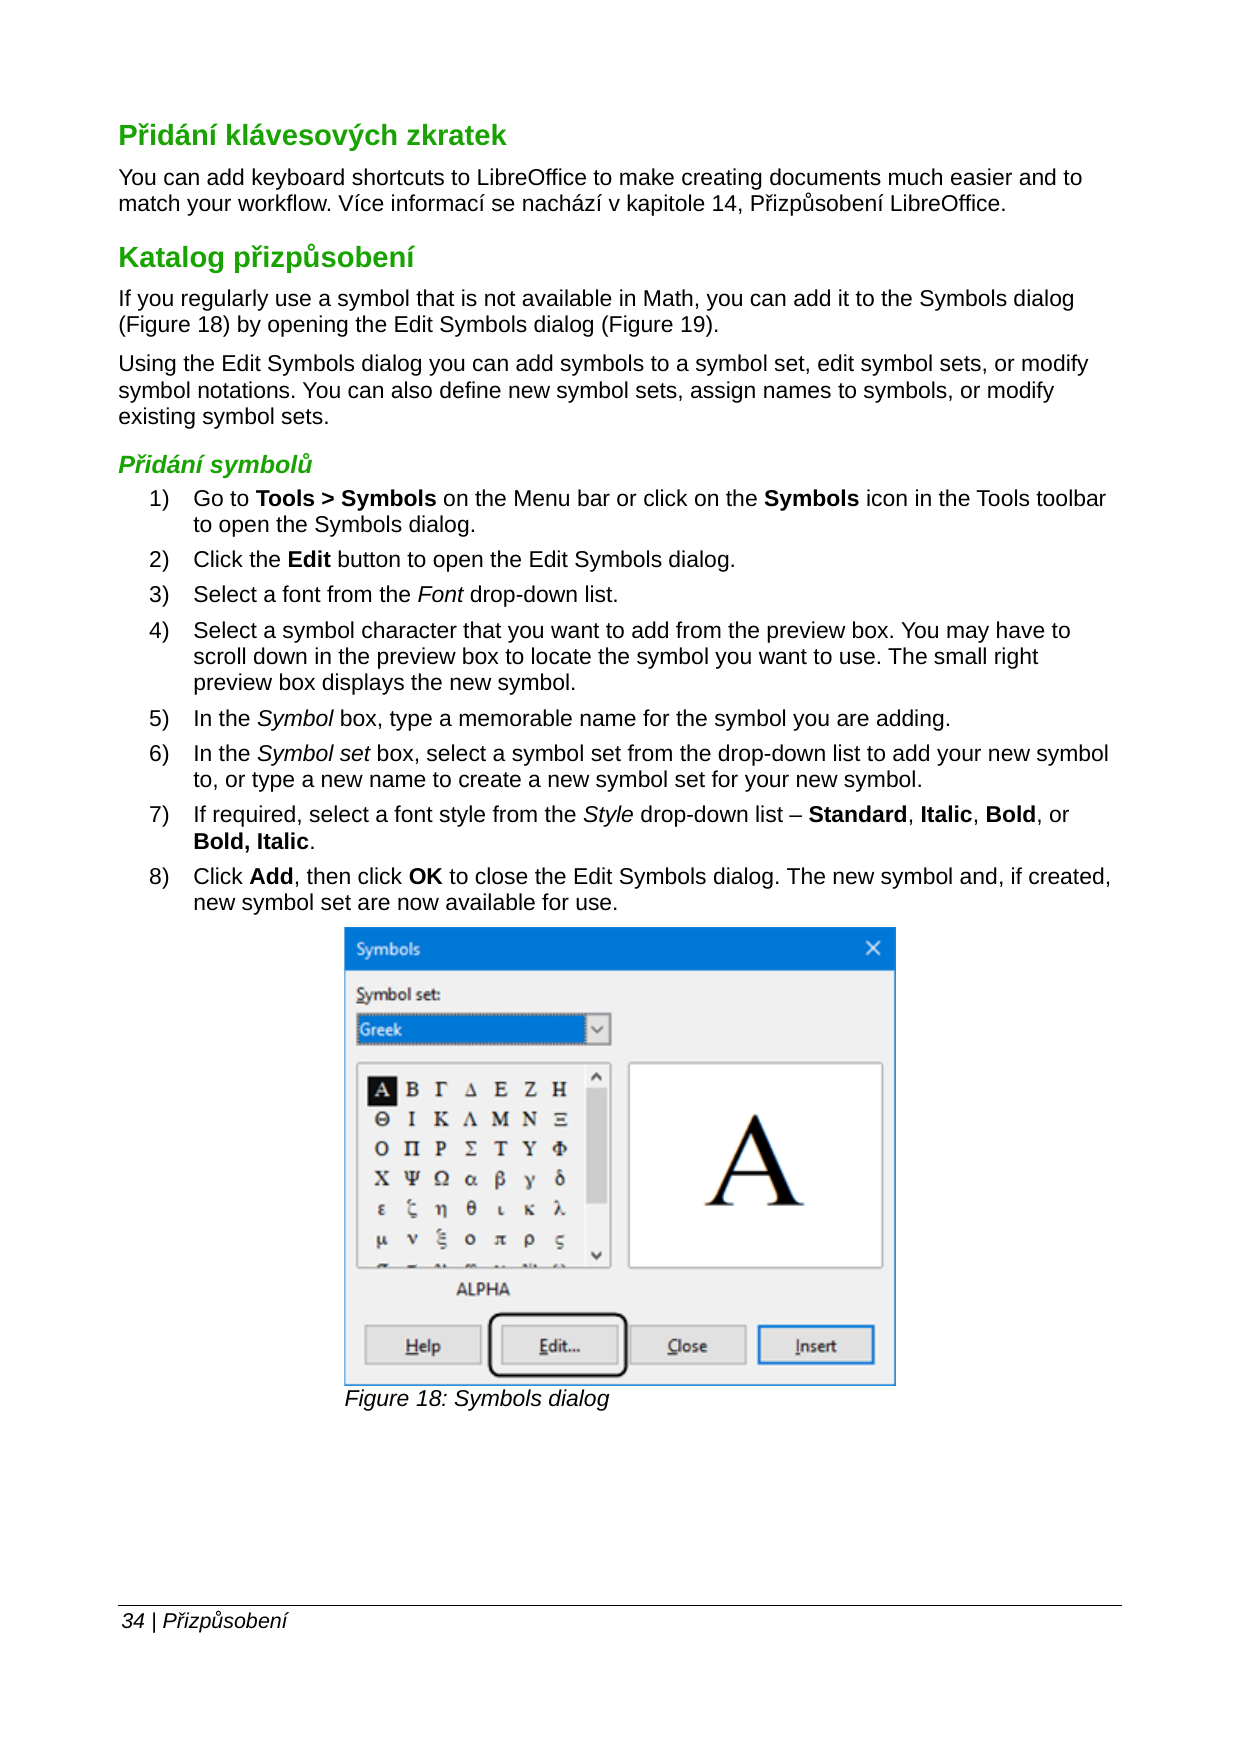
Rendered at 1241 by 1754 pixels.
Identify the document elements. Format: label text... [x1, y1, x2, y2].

text You can add keyboard shortcuts to LibreOffice to make creating documents much easier and to match your workflow. Více informací se nachází v kapitole 14, Přizpůsobení LibreOffice. [118, 163, 1122, 216]
list Click Add, then click OK to close the Edit Symbols dialog. The new symbol and, if created, new symbol set are now available for use. [169, 863, 1122, 916]
list Go to Tools > Symbols on the Menu bar or click on the Symbols icon in the Tools toolbar to open the Symbols dialog. [169, 485, 1122, 537]
text Figure 18: Symbols dialog [344, 1386, 896, 1412]
list If required, select a font style from the Style drop-down list – Standard, Italic, Bold, or Bold, Italic. [169, 801, 1122, 854]
subtitle Přidání symbolů [118, 450, 1122, 479]
list In the Symbol set box, select a symbol set from the drop-down list to add your new symbol to, or type a new name to create a new symbol set for your new symbol. [169, 740, 1122, 792]
subtitle Přidání klávesových zkratek [118, 118, 1122, 152]
list Select a font from the Font drop-down list. [169, 581, 1122, 608]
text If you regularly use a symbol that is not available in Math, you can add it to the Symbols dialog (Figure 18) by opening the Edit Symbols dialog (Figure 19). [118, 285, 1122, 338]
list Select a symbol character that you want to add from the preview box. You may have to scroll down in the preview box to locate the symbol you want to use. The small right preview box displays the new symbol. [169, 617, 1122, 696]
text Using the Edit Symbols dialog you can add symbols to a symbol set, edit symbol sets, or modify symbol notations. You can also define new symbol sets, assign names to symbols, or modify existing symbol sets. [118, 350, 1122, 429]
list Click the Edit button to open the Edit Symbols dialog. [169, 546, 1122, 573]
list In the Symbol box, type a memorable name for the symbol you are adding. [169, 704, 1122, 731]
subtitle Katalog přizpůsobení [118, 240, 1122, 273]
picture [344, 927, 896, 1386]
